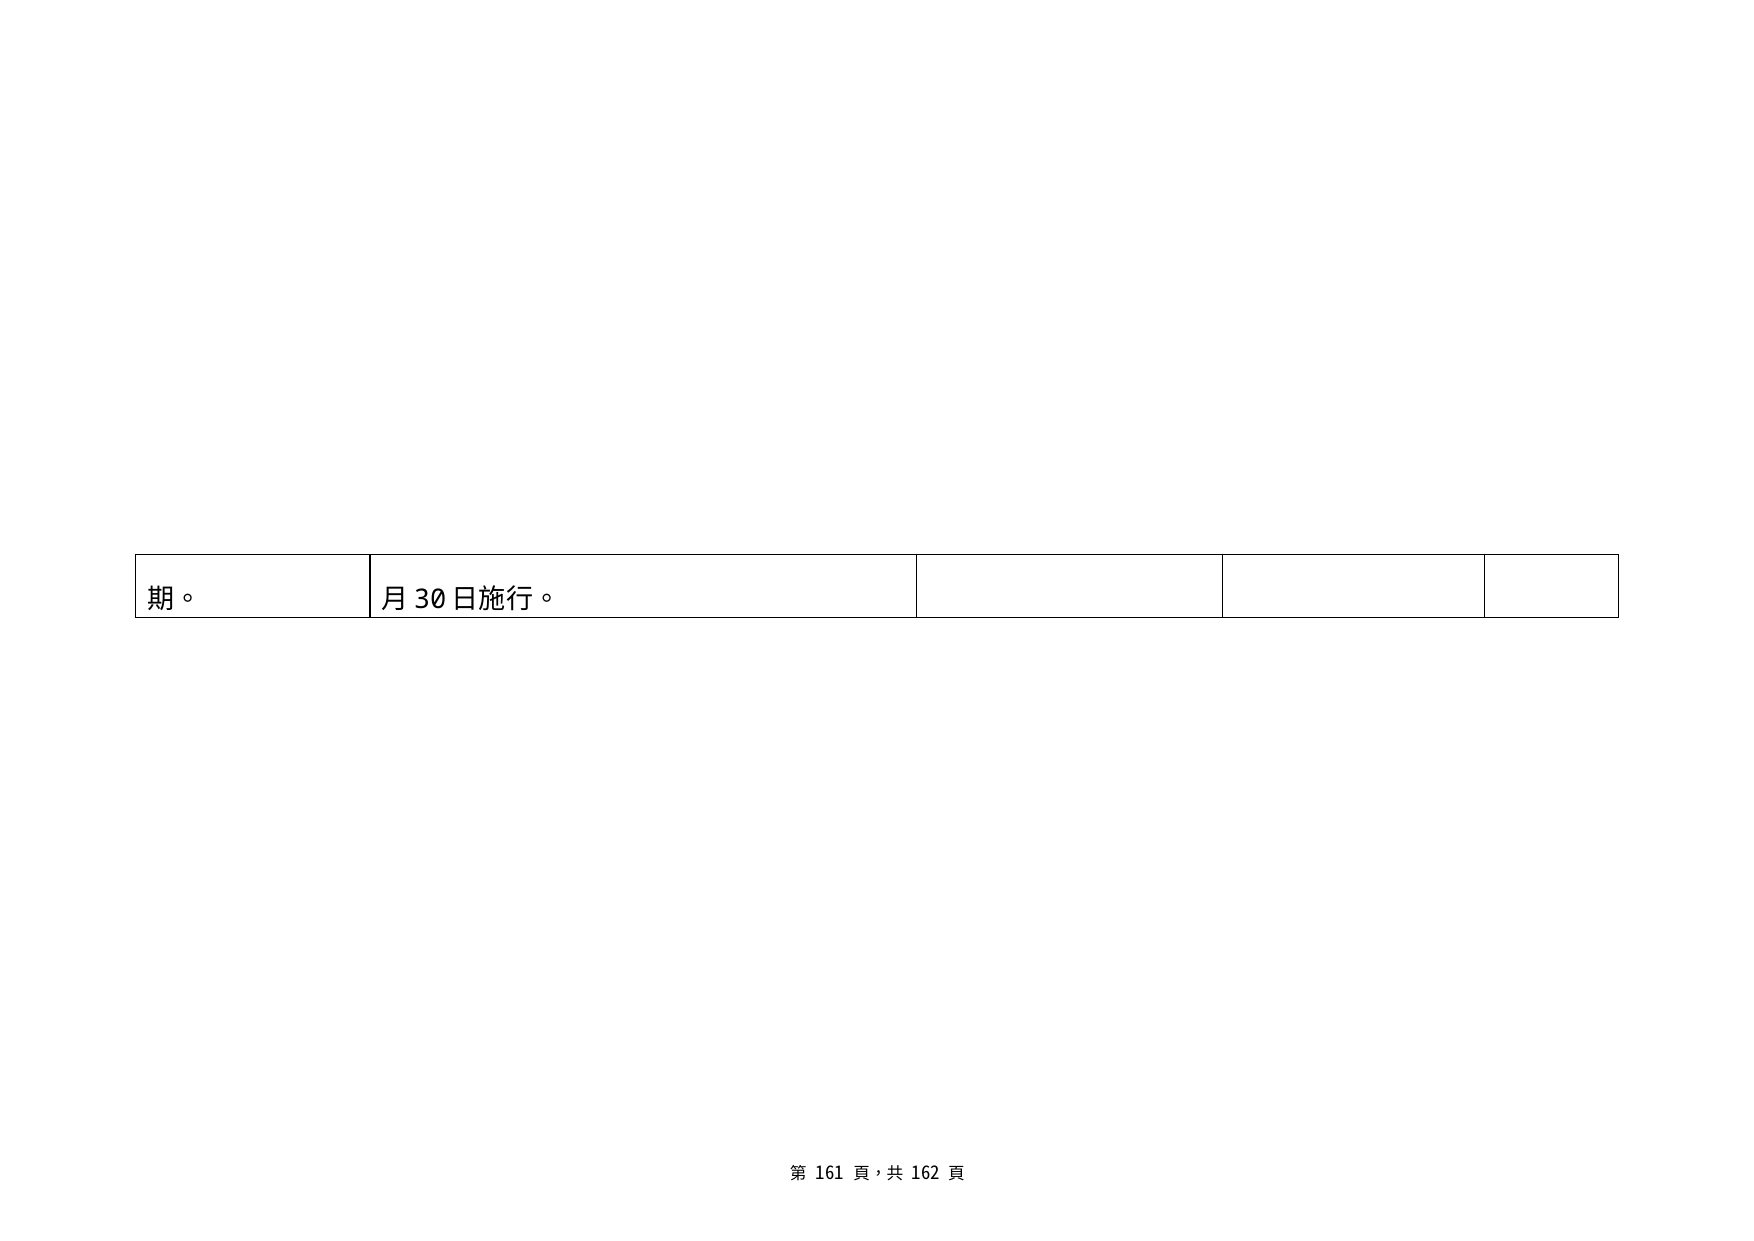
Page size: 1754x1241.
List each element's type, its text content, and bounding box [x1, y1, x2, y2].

table_cell [1223, 555, 1484, 617]
table_cell [917, 555, 1222, 617]
table_cell [1485, 555, 1618, 617]
table_cell 月30日施行。 [371, 555, 916, 617]
table_cell 期。 [136, 555, 369, 617]
